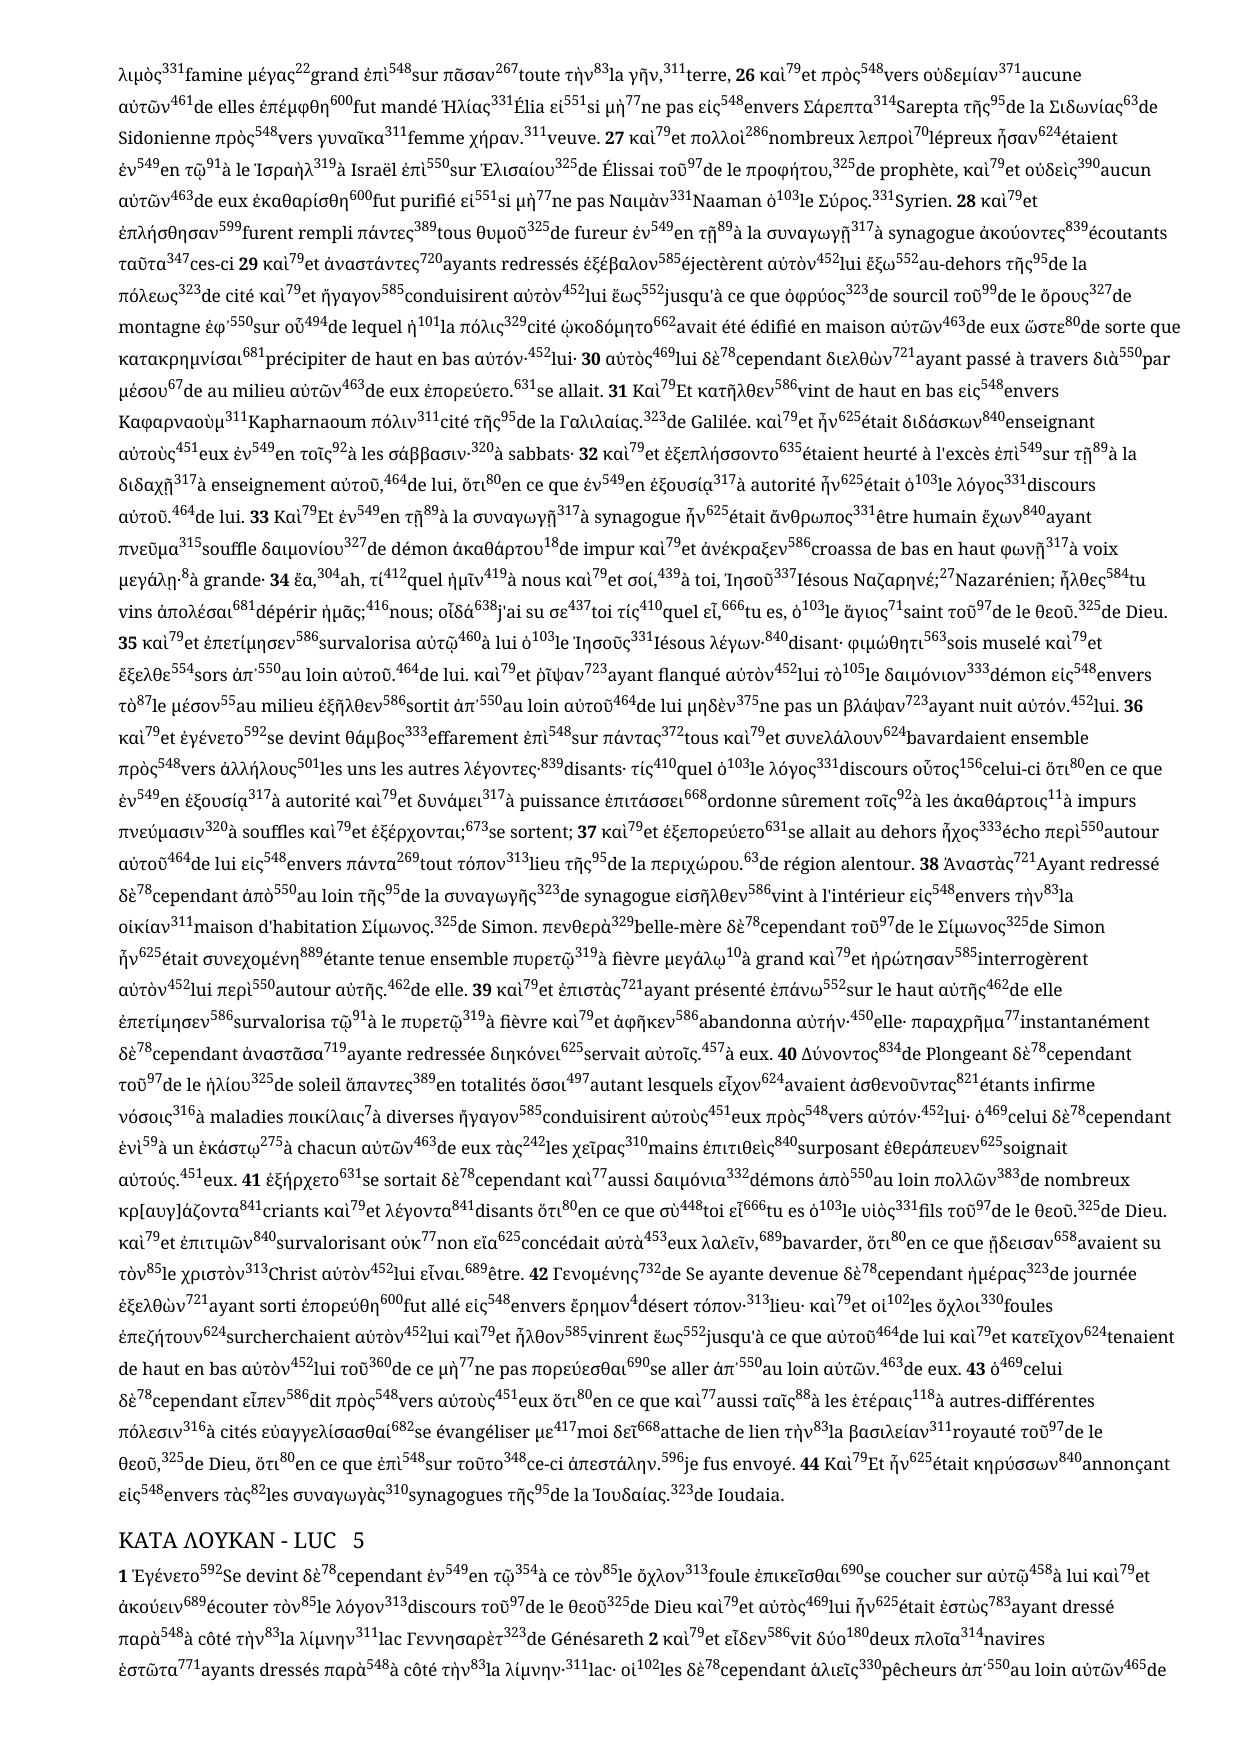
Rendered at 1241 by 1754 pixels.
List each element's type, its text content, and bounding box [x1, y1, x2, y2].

text 1 Ἰησοῦς331Iésous δὲ78cependant πλήρης71de plénitude πνεύματος327de souffle ἁγίου18de saint ὑπέστρεψεν586retourna en arrière ἀπὸ550au loin τοῦ97de le Ἰορδάνου325de Iordane καὶ79et ἤγετο636était conduit ἐν549en τῷ93à le πνεύματι321à souffle ἐν549en τῇ89à la ἐρήμῳ57à déserte 2 ἡμέρας310journées τεσσεράκοντα176quarante πειραζόμενος891étant mis en tentation ὑπὸ550sous τοῦ97de le διαβόλου.65de diable. Καὶ79Et οὐκ77non ἔφαγεν586mangea οὐδὲν375aucun ἐν549en ταῖς88à les ἡμέραις316à journées ἐκείναις141à celles-là καὶ79et συντελεσθεισῶν751de ayantes étées achevées ensemble αὐτῶν461de elles ἐπείνασεν.586eut faim. 3 εἶπεν586dit δὲ78cependant αὐτῷ458à lui ὁ103le διάβολος·71diable· εἰ80si υἱὸς331fils εἶ666tu es τοῦ97de le θεοῦ,325de Dieu, εἰπὲ554dis τῷ91à le λίθῳ319à pierre τούτῳ144à celui-ci ἵνα80afin que γένηται905que se devienne ἄρτος.331pain. 4 καὶ79et ἀπεκρίθη600fut répondu πρὸς548vers αὐτὸν452lui ὁ103le Ἰησοῦς·331Iésous· γέγραπται654a été graphé ὅτι80en ce que οὐκ77non ἐπ᾽549sur ἄρτῳ319à pain μόνῳ121à seul ζήσεται612se vivra ὁ103le ἄνθρωπος.331être humain. 5 Καὶ79Et ἀναγαγὼν721ayant conduit de bas en haut αὐτὸν452lui ἔδειξεν586montra αὐτῷ458à lui πάσας266toutes τὰς82les βασιλείας310royautés τῆς95de la οἰκουμένης323de écoumène ἐν549en στιγμῇ317à point d'instant χρόνου325de temps 6 καὶ79et εἶπεν586dit αὐτῷ458à lui ὁ103le διάβολος·71diable· σοὶ439à toi δώσω602je donnerai τὴν83la ἐξουσίαν311autorité ταύτην136celle-ci ἅπασαν267en totalité καὶ79et τὴν83la δόξαν311gloire αὐτῶν,461de elles, ὅτι80en ce que ἐμοὶ420à moi παραδέδοται654a été transmis καὶ79et ᾧ486à lequel ἐὰν340si le cas échéant θέλω917que je veuille δίδωμι664je donne αὐτήν·450elle· 7 σὺ448toi οὖν79donc ἐὰν80si le cas échéant προσκυνήσῃς897que tu prosternes vers ἐνώπιον552en devant ἐμοῦ,424de moi, ἔσται612se sera σοῦ442de toi πᾶσα.388toute. 8 καὶ79et ἀποκριθεὶς760ayant été répondu ὁ103le Ἰησοῦς331Iésous εἶπεν586dit αὐτῷ·458à lui· γέγραπται·654a été graphé· κύριον313Maître τὸν85le θεόν313Dieu σου442de toi προσκυνήσεις604tu prosterneras vers καὶ79et αὐτῷ458à lui μόνῳ121à seul λατρεύσεις.604tu adoreras. 9 Ἤγαγεν586Conduisit δὲ78cependant αὐτὸν452lui εἰς548envers Ἰερουσαλὴμ311Ierousalem καὶ79et ἔστησεν586dressa ἐπὶ548sur τὸ87le πτερύγιον315pinacle τοῦ99de le ἱεροῦ327de sanctuaire καὶ79et εἶπεν586dit αὐτῷ·458à lui· εἰ80si υἱὸς331fils εἶ666tu es τοῦ97de le θεοῦ,325de Dieu, βάλε554jette σεαυτὸν516toi-même ἐντεῦθεν77d'ici κάτω·77vers le bas· 10 γέγραπται654a été graphé γὰρ79car ὅτι80en ce que τοῖς90à les ἀγγέλοις318à anges αὐτοῦ464de lui ἐντελεῖται612se commandera περὶ550autour σοῦ442de toi τοῦ360de ce διαφυλάξαι681gardienner soigneusement σε437toi 11 καὶ79et ὅτι80en ce que ἐπὶ550sur χειρῶν322de mains ἀροῦσίν605lèveront σε,437toi, μήποτε80de peur que προσκόψῃς897que tu achoppes πρὸς548vers λίθον313pierre τὸν85le πόδα313pied σου.442de toi. 12 καὶ79et ἀποκριθεὶς760ayant été répondu εἶπεν586dit αὐτῷ458à lui ὁ103le Ἰησοῦς331Iésous ὅτι80en ce que εἴρηται·654a été dit· οὐκ77non ἐκπειράσεις604tu mettras en tentation à l'excès κύριον313Maître τὸν85le θεόν313Dieu σου.442de toi. 13 Καὶ79Et συντελέσας721ayant achevé ensemble πάντα269tout πειρασμὸν313tentation ὁ103le διάβολος71diable ἀπέστη586dressa au loin ἀπ᾽550au loin αὐτοῦ464de lui ἄχρι552jusqu'à l'extrémité καιροῦ.325de moment. 14 Καὶ79Et ὑπέστρεψεν586retourna en arrière ὁ103le Ἰησοῦς331Iésous ἐν549en τῇ89à la δυνάμει317à puissance τοῦ99de le πνεύματος327de souffle εἰς548envers τὴν83la Γαλιλαίαν.311Galilée. καὶ79et φήμη329rumeur ἐξῆλθεν586sortit καθ᾽550contre ὅλης279de toute entière τῆς95de la περιχώρου63de région alentour περὶ550autour αὐτοῦ.464de lui. 15 καὶ79et αὐτὸς469lui ἐδίδασκεν625enseignait ἐν549en ταῖς88à les συναγωγαῖς316à synagogues αὐτῶν463de eux δοξαζόμενος891étant glorifié ὑπὸ550sous πάντων.383de tous. 16 Καὶ79Et ἦλθεν586vint εἰς548envers Ναζαρά,311Nazara, οὗ77où ἦν625était τεθραμμένος,813ayant été nourri, καὶ79et εἰσῆλθεν586vint à l'intérieur κατὰ548selon τὸ348ce εἰωθὸς772ayant habitué αὐτῷ458à lui ἐν549en τῇ89à la ἡμέρᾳ317à journée τῶν98de les σαββάτων326de sabbats εἰς548envers τὴν83la συναγωγὴν311synagogue καὶ79et ἀνέστη586redressa ἀναγνῶναι.681prendre connaissance. 17 καὶ79et ἐπεδόθη600fut donné de surcroît αὐτῷ458à lui βιβλίον333papier de bible τοῦ97de le προφήτου325de prophète Ἠσαΐου325de Ésaïa καὶ79et ἀναπτύξας721ayant déplié τὸ87le βιβλίον315papier de bible εὗρεν586trouva τὸν85le τόπον313lieu οὗ77où ἦν625était γεγραμμένον·815ayant été graphé· 18 πνεῦμα333souffle κυρίου325de Maître ἐπ᾽548sur ἐμὲ417moi οὗ494de lequel εἵνεκεν552à cause ἔχρισέν586oignit με417moi εὐαγγελίσασθαι682se évangéliser πτωχοῖς,58à pauvres, ἀπέσταλκέν642a envoyé με,417moi, κηρύξαι681annoncer αἰχμαλώτοις318à captifs ἄφεσιν311abandon καὶ79et τυφλοῖς58à aveugles ἀνάβλεψιν,311vision de bas en haut, ἀποστεῖλαι681envoyer τεθραυσμένους795ayants étés brisés ἐν549en ἀφέσει,317à abandon, 19 κηρύξαι681annoncer ἐνιαυτὸν313année κυρίου325de Maître δεκτόν.53acceptable. 20 καὶ79et πτύξας721ayant plié τὸ87le βιβλίον315papier de bible ἀποδοὺς721ayant redonné τῷ91à le ὑπηρέτῃ319à ministre ἐκάθισεν·586assit· καὶ79et πάντων383de tous οἱ102les ὀφθαλμοὶ330yeux ἐν549en τῇ89à la συναγωγῇ317à synagogue ἦσαν624étaient ἀτενίζοντες839regardants fixement αὐτῷ.458à lui. 21 ἤρξατο592se origina δὲ78cependant λέγειν689dire πρὸς548vers αὐτοὺς451eux ὅτι80en ce que σήμερον77aujourd'hui πεπλήρωται654a été fait plénitude ἡ101la γραφὴ329graphe αὕτη154celle-ci ἐν549en τοῖς92à les ὠσὶν320à oreilles ὑμῶν.441de vous. 22 Καὶ79Et πάντες389tous ἐμαρτύρουν624témoignaient αὐτῷ458à lui καὶ79et ἐθαύμαζον624étonnaient ἐπὶ549sur τοῖς90à les λόγοις318à discours τῆς95de la χάριτος323de grâce τοῖς351à ceux ἐκπορευομένοις854à se allants au dehors ἐκ550hors τοῦ99de le στόματος327de bouche αὐτοῦ464de lui καὶ79et ἔλεγον·624disaient· οὐχὶ340non pas υἱός331fils ἐστιν668est Ἰωσὴφ325de Ioseph οὗτος;364celui-ci; 23 καὶ79et εἶπεν586dit πρὸς548vers αὐτούς·451eux· πάντως77en tout cas ἐρεῖτέ603vous direz μοι420à moi τὴν83la παραβολὴν311parabole ταύτην·136celle-ci· ἰατρέ,337médecin, θεράπευσον554soigne σεαυτόν·516toi-même· ὅσα481autant lesquels ἠκούσαμεν581nous écoutâmes γενόμενα727se ayants devenus εἰς548envers τὴν83la Καφαρναοὺμ311Kapharnaoum ποίησον554fais καὶ77aussi ὧδε77ici ἐν549en τῇ89à la πατρίδι317à patrie σου.442de toi. 24 εἶπεν586dit δέ·78cependant· ἀμὴν304amen λέγω664je dis ὑμῖν438à vous ὅτι80en ce que οὐδεὶς287aucun προφήτης331prophète δεκτός47acceptable ἐστιν668est ἐν549en τῇ89à la πατρίδι317à patrie αὐτοῦ.464de lui. 25 ἐπ᾽550sur ἀληθείας323de vérité δὲ78cependant λέγω664je dis ὑμῖν,438à vous, πολλαὶ284nombreuses χῆραι328veuves ἦσαν624étaient ἐν549en ταῖς88à les ἡμέραις316à journées Ἠλίου325de Élia ἐν549en τῷ91à le Ἰσραήλ,319à Israël, ὅτε77lorsque ἐκλείσθη600fut fermé à clef ὁ103le οὐρανὸς331ciel ἐπὶ548sur ἔτη314ans τρία180trois καὶ79et μῆνας312mois ἕξ,178six, ὡς80comme ἐγένετο592se devint λιμὸς331famine μέγας22grand ἐπὶ548sur πᾶσαν267toute τὴν83la γῆν,311terre, 26 καὶ79et πρὸς548vers οὐδεμίαν371aucune αὐτῶν461de elles ἐπέμφθη600fut mandé Ἠλίας331Élia εἰ551si μὴ77ne pas εἰς548envers Σάρεπτα314Sarepta τῆς95de la Σιδωνίας63de Sidonienne πρὸς548vers γυναῖκα311femme χήραν.311veuve. 27 καὶ79et πολλοὶ286nombreux λεπροὶ70lépreux ἦσαν624étaient ἐν549en τῷ91à le Ἰσραὴλ319à Israël ἐπὶ550sur Ἐλισαίου325de Élissai τοῦ97de le προφήτου,325de prophète, καὶ79et οὐδεὶς390aucun αὐτῶν463de eux ἐκαθαρίσθη600fut purifié εἰ551si μὴ77ne pas Ναιμὰν331Naaman ὁ103le Σύρος.331Syrien. 28 καὶ79et ἐπλήσθησαν599furent rempli πάντες389tous θυμοῦ325de fureur ἐν549en τῇ89à la συναγωγῇ317à synagogue ἀκούοντες839écoutants ταῦτα347ces-ci 29 καὶ79et ἀναστάντες720ayants redressés ἐξέβαλον585éjectèrent αὐτὸν452lui ἔξω552au-dehors τῆς95de la πόλεως323de cité καὶ79et ἤγαγον585conduisirent αὐτὸν452lui ἕως552jusqu'à ce que ὀφρύος323de sourcil τοῦ99de le ὄρους327de montagne ἐφ᾽550sur οὗ494de lequel ἡ101la πόλις329cité ᾠκοδόμητο662avait été édifié en maison αὐτῶν463de eux ὥστε80de sorte que κατακρημνίσαι681précipiter de haut en bas αὐτόν·452lui· 30 αὐτὸς469lui δὲ78cependant διελθὼν721ayant passé à travers διὰ550par μέσου67de au milieu αὐτῶν463de eux ἐπορεύετο.631se allait. 31 Καὶ79Et κατῆλθεν586vint de haut en bas εἰς548envers Καφαρναοὺμ311Kapharnaoum πόλιν311cité τῆς95de la Γαλιλαίας.323de Galilée. καὶ79et ἦν625était διδάσκων840enseignant αὐτοὺς451eux ἐν549en τοῖς92à les σάββασιν·320à sabbats· 32 καὶ79et ἐξεπλήσσοντο635étaient heurté à l'excès ἐπὶ549sur τῇ89à la διδαχῇ317à enseignement αὐτοῦ,464de lui, ὅτι80en ce que ἐν549en ἐξουσίᾳ317à autorité ἦν625était ὁ103le λόγος331discours αὐτοῦ.464de lui. 33 Καὶ79Et ἐν549en τῇ89à la συναγωγῇ317à synagogue ἦν625était ἄνθρωπος331être humain ἔχων840ayant πνεῦμα315souffle δαιμονίου327de démon ἀκαθάρτου18de impur καὶ79et ἀνέκραξεν586croassa de bas en haut φωνῇ317à voix μεγάλῃ·8à grande· 34 ἔα,304ah, τί412quel ἡμῖν419à nous καὶ79et σοί,439à toi, Ἰησοῦ337Iésous Ναζαρηνέ;27Nazarénien; ἦλθες584tu vins ἀπολέσαι681dépérir ἡμᾶς;416nous; οἶδά638j'ai su σε437toi τίς410quel εἶ,666tu es, ὁ103le ἅγιος71saint τοῦ97de le θεοῦ.325de Dieu. 35 καὶ79et ἐπετίμησεν586survalorisa αὐτῷ460à lui ὁ103le Ἰησοῦς331Iésous λέγων·840disant· φιμώθητι563sois muselé καὶ79et ἔξελθε554sors ἀπ᾽550au loin αὐτοῦ.464de lui. καὶ79et ῥῖψαν723ayant flanqué αὐτὸν452lui τὸ105le δαιμόνιον333démon εἰς548envers τὸ87le μέσον55au milieu ἐξῆλθεν586sortit ἀπ᾽550au loin αὐτοῦ464de lui μηδὲν375ne pas un βλάψαν723ayant nuit αὐτόν.452lui. 36 καὶ79et ἐγένετο592se devint θάμβος333effarement ἐπὶ548sur πάντας372tous καὶ79et συνελάλουν624bavardaient ensemble πρὸς548vers ἀλλήλους501les uns les autres λέγοντες·839disants· τίς410quel ὁ103le λόγος331discours οὗτος156celui-ci ὅτι80en ce que ἐν549en ἐξουσίᾳ317à autorité καὶ79et δυνάμει317à puissance ἐπιτάσσει668ordonne sûrement τοῖς92à les ἀκαθάρτοις11à impurs πνεύμασιν320à souffles καὶ79et ἐξέρχονται;673se sortent; 37 καὶ79et ἐξεπορεύετο631se allait au dehors ἦχος333écho περὶ550autour αὐτοῦ464de lui εἰς548envers πάντα269tout τόπον313lieu τῆς95de la περιχώρου.63de région alentour. 38 Ἀναστὰς721Ayant redressé δὲ78cependant ἀπὸ550au loin τῆς95de la συναγωγῆς323de synagogue εἰσῆλθεν586vint à l'intérieur εἰς548envers τὴν83la οἰκίαν311maison d'habitation Σίμωνος.325de Simon. πενθερὰ329belle-mère δὲ78cependant τοῦ97de le Σίμωνος325de Simon ἦν625était συνεχομένη889étante tenue ensemble πυρετῷ319à fièvre μεγάλῳ10à grand καὶ79et ἠρώτησαν585interrogèrent αὐτὸν452lui περὶ550autour αὐτῆς.462de elle. 39 καὶ79et ἐπιστὰς721ayant présenté ἐπάνω552sur le haut αὐτῆς462de elle ἐπετίμησεν586survalorisa τῷ91à le πυρετῷ319à fièvre καὶ79et ἀφῆκεν586abandonna αὐτήν·450elle· παραχρῆμα77instantanément δὲ78cependant ἀναστᾶσα719ayante redressée διηκόνει625servait αὐτοῖς.457à eux. 40 Δύνοντος834de Plongeant δὲ78cependant τοῦ97de le ἡλίου325de soleil ἅπαντες389en totalités ὅσοι497autant lesquels εἶχον624avaient ἀσθενοῦντας821étants infirme νόσοις316à maladies ποικίλαις7à diverses ἤγαγον585conduisirent αὐτοὺς451eux πρὸς548vers αὐτόν·452lui· ὁ469celui δὲ78cependant ἑνὶ59à un ἑκάστῳ275à chacun αὐτῶν463de eux τὰς242les χεῖρας310mains ἐπιτιθεὶς840surposant ἐθεράπευεν625soignait αὐτούς.451eux. 41 ἐξήρχετο631se sortait δὲ78cependant καὶ77aussi δαιμόνια332démons ἀπὸ550au loin πολλῶν383de nombreux κρ[αυγ]άζοντα841criants καὶ79et λέγοντα841disants ὅτι80en ce que σὺ448toi εἶ666tu es ὁ103le υἱὸς331fils τοῦ97de le θεοῦ.325de Dieu. καὶ79et ἐπιτιμῶν840survalorisant οὐκ77non εἴα625concédait αὐτὰ453eux λαλεῖν,689bavarder, ὅτι80en ce que ᾔδεισαν658avaient su τὸν85le χριστὸν313Christ αὐτὸν452lui εἶναι.689être. 42 Γενομένης732de Se ayante devenue δὲ78cependant ἡμέρας323de journée ἐξελθὼν721ayant sorti ἐπορεύθη600fut allé εἰς548envers ἔρημον4désert τόπον·313lieu· καὶ79et οἱ102les ὄχλοι330foules ἐπεζήτουν624surcherchaient αὐτὸν452lui καὶ79et ἦλθον585vinrent ἕως552jusqu'à ce que αὐτοῦ464de lui καὶ79et κατεῖχον624tenaient de haut en bas αὐτὸν452lui τοῦ360de ce μὴ77ne pas πορεύεσθαι690se aller ἀπ᾽550au loin αὐτῶν.463de eux. 43 ὁ469celui δὲ78cependant εἶπεν586dit πρὸς548vers αὐτοὺς451eux ὅτι80en ce que καὶ77aussi ταῖς88à les ἑτέραις118à autres-différentes πόλεσιν316à cités εὐαγγελίσασθαί682se évangéliser με417moi δεῖ668attache de lien τὴν83la βασιλείαν311royauté τοῦ97de le θεοῦ,325de Dieu, ὅτι80en ce que ἐπὶ548sur τοῦτο348ce-ci ἀπεστάλην.596je fus envoyé. 44 Καὶ79Et ἦν625était κηρύσσων840annonçant εἰς548envers τὰς82les συναγωγὰς310synagogues τῆς95de la Ἰουδαίας.323de Ioudaia. [118, 59, 1181, 1507]
text ΚΑΤΑ ΛΟΥΚΑΝ - LUC 5 [118, 1526, 1181, 1555]
